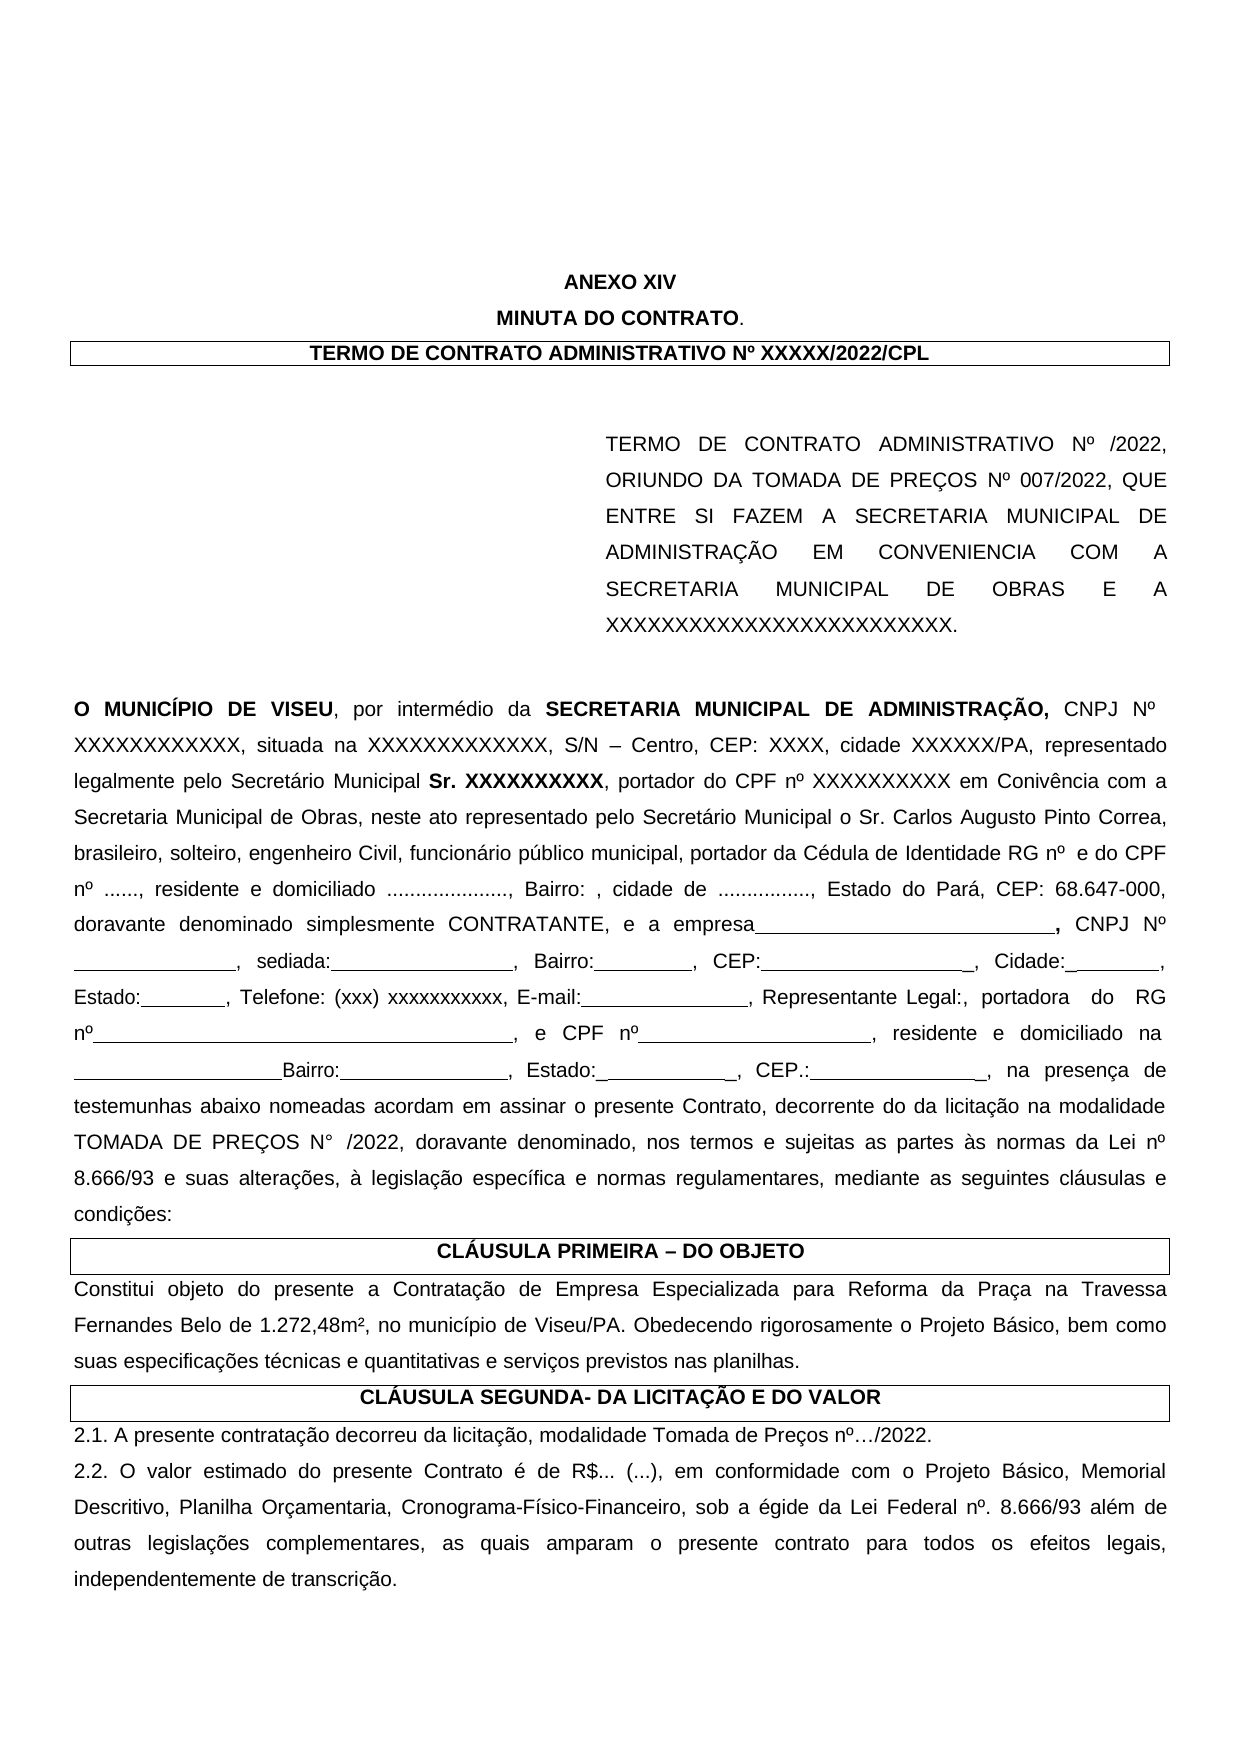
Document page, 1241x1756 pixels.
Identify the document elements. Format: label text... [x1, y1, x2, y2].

text Constitui objeto do presente a Contratação de Empresa Especializada para Reforma da Praça na Travessa Fernandes Belo de 1.272,48m², no município de Viseu/PA. Obedecendo rigorosamente o Projeto Básico, bem como suas especificações técnicas e quantitativas e serviços previstos nas planilhas. [74, 1277, 1167, 1373]
text CLÁUSULA SEGUNDA- DA LICITAÇÃO E DO VALOR [359, 1386, 1169, 1409]
text CLÁUSULA PRIMEIRA – DO OBJETO [437, 1239, 1169, 1263]
text TERMO DE CONTRATO ADMINISTRATIVO Nº XXXXX/2022/CPL [309, 342, 1169, 365]
subtitle ANEXO XIV MINUTA DO CONTRATO. [496, 269, 744, 329]
text 2.2. O valor estimado do presente Contrato é de R$... (...), em conformidade com o Projeto Básico, Memorial Descritivo, Planilha Orçamentaria, Cronograma-Físico-Financeiro, sob a égide da Lei Federal nº. 8.666/93 além de outras legislações complementares, as quais amparam o presente contrato para todos os efeitos legais, independentemente de transcrição. [74, 1459, 1167, 1590]
text 2.1. A presente contratação decorreu da licitação, modalidade Tomada de Preços nº…/2022. [74, 1423, 1182, 1447]
text XXXXXXXXXXXX, situada na XXXXXXXXXXXXX, S/N – Centro, CEP: XXXX, cidade XXXXXX/PA, representado legalmente pelo Secretário Municipal Sr. XXXXXXXXXX, portador do CPF nº XXXXXXXXXX em Conivência com a Secretaria Municipal de Obras, neste ato representado pelo Secretário Municipal o Sr. Carlos Augusto Pinto Correa, brasileiro, solteiro, engenheiro Civil, funcionário público municipal, portador da Cédula de Identidade RG nº e do CPF nº ......, residente e domiciliado ....................., Bairro: , cidade de ................, Estado do Pará, CEP: 68.647-000, doravante denominado simplesmente CONTRATANTE, e a empresa , CNPJ Nº [74, 733, 1167, 936]
text , sediada: , Bairro: , CEP: _, Cidade:_ , Estado: , Telefone: (xxx) xxxxxxxxxxx, E-mail: , Representante Legal: , portadora do RG nº , e CPF nº , residente e domiciliado na [74, 949, 1166, 1045]
text Bairro: , Estado:_ _, CEP.: _, na presença de testemunhas abaixo nomeadas acordam em assinar o presente Contrato, decorrente do da licitação na modalidade TOMADA DE PREÇOS N° /2022, doravante denominado, nos termos e sujeitas as partes às normas da Lei nº 8.666/93 e suas alterações, à legislação específica e normas regulamentares, mediante as seguintes cláusulas e condições: [74, 1058, 1167, 1226]
text TERMO DE CONTRATO ADMINISTRATIVO Nº /2022, ORIUNDO DA TOMADA DE PREÇOS Nº 007/2022, QUE ENTRE SI FAZEM A SECRETARIA MUNICIPAL DE ADMINISTRAÇÃO EM CONVENIENCIA COM A SECRETARIA MUNICIPAL DE OBRAS E A XXXXXXXXXXXXXXXXXXXXXXXXX. [605, 432, 1167, 636]
text O MUNICÍPIO DE VISEU, por intermédio da SECRETARIA MUNICIPAL DE ADMINISTRAÇÃO, CNPJ Nº [74, 697, 1182, 721]
